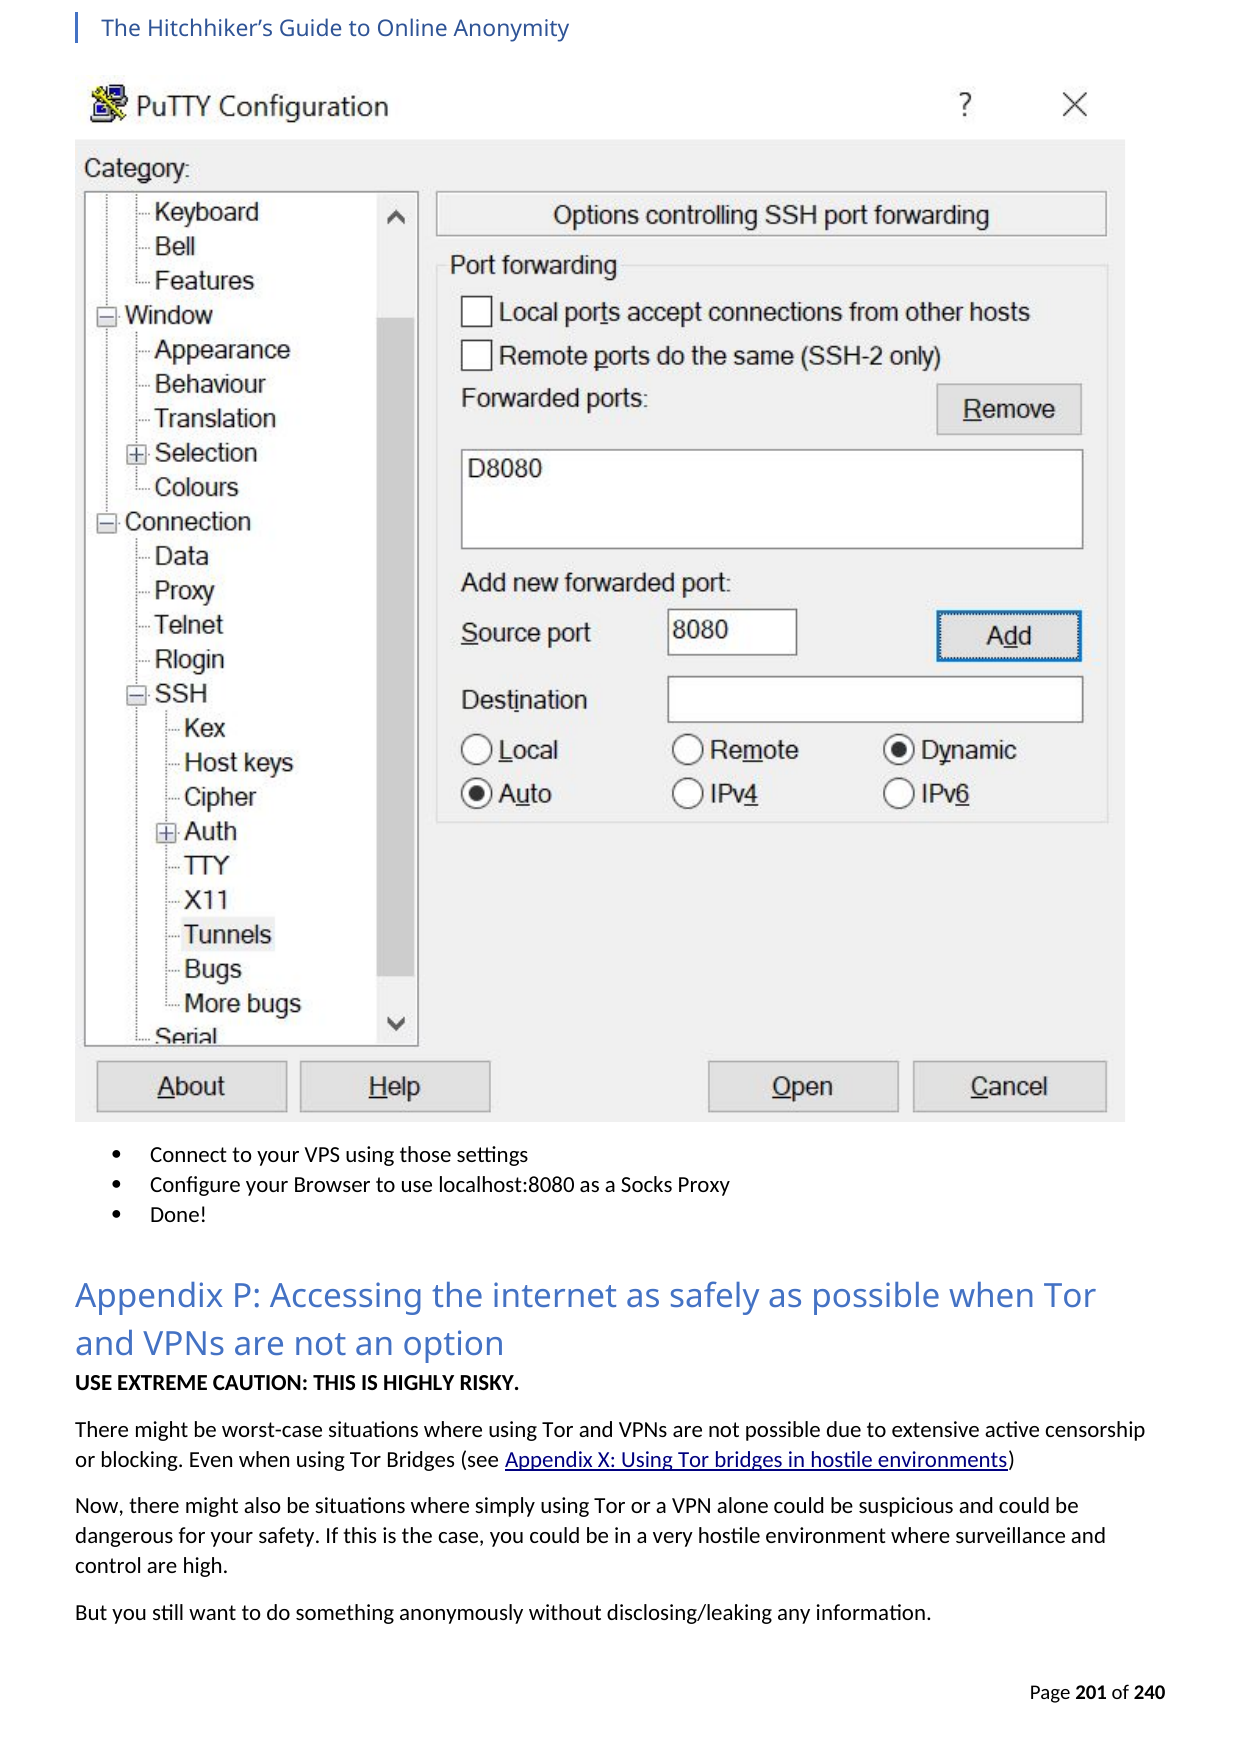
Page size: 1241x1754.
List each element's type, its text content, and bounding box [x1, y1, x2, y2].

picture [75, 75, 1125, 1122]
text But you still want to do something anonymously without disclosing/leaking any information. [75, 1598, 1165, 1626]
list Connect to your VPS using those settings [112, 1140, 1165, 1168]
text Now, there might also be situations where simply using Tor or a VPN alone could be suspicious and could be dangerous for your safety. If this is the case, you could be in a very hostile environment where surveillance and control are high. [75, 1492, 1165, 1579]
text There might be worst-case situations where using Tor and VPNs are not possible due to extensive active censorship or blocking. Even when using Tor Bridges (see Appendix X: Using Tor bridges in hostile environments) [75, 1415, 1165, 1473]
text USE EXTREME CAUTION: THIS IS HIGHLY RISKY. [75, 1368, 1165, 1397]
list Done! [112, 1200, 1165, 1228]
list Configure your Browser to use localhost:8080 as a Socks Proxy [112, 1170, 1165, 1198]
subtitle Appendix P: Accessing the internet as safely as possible when Tor and VPNs are not an option [75, 1271, 1165, 1365]
